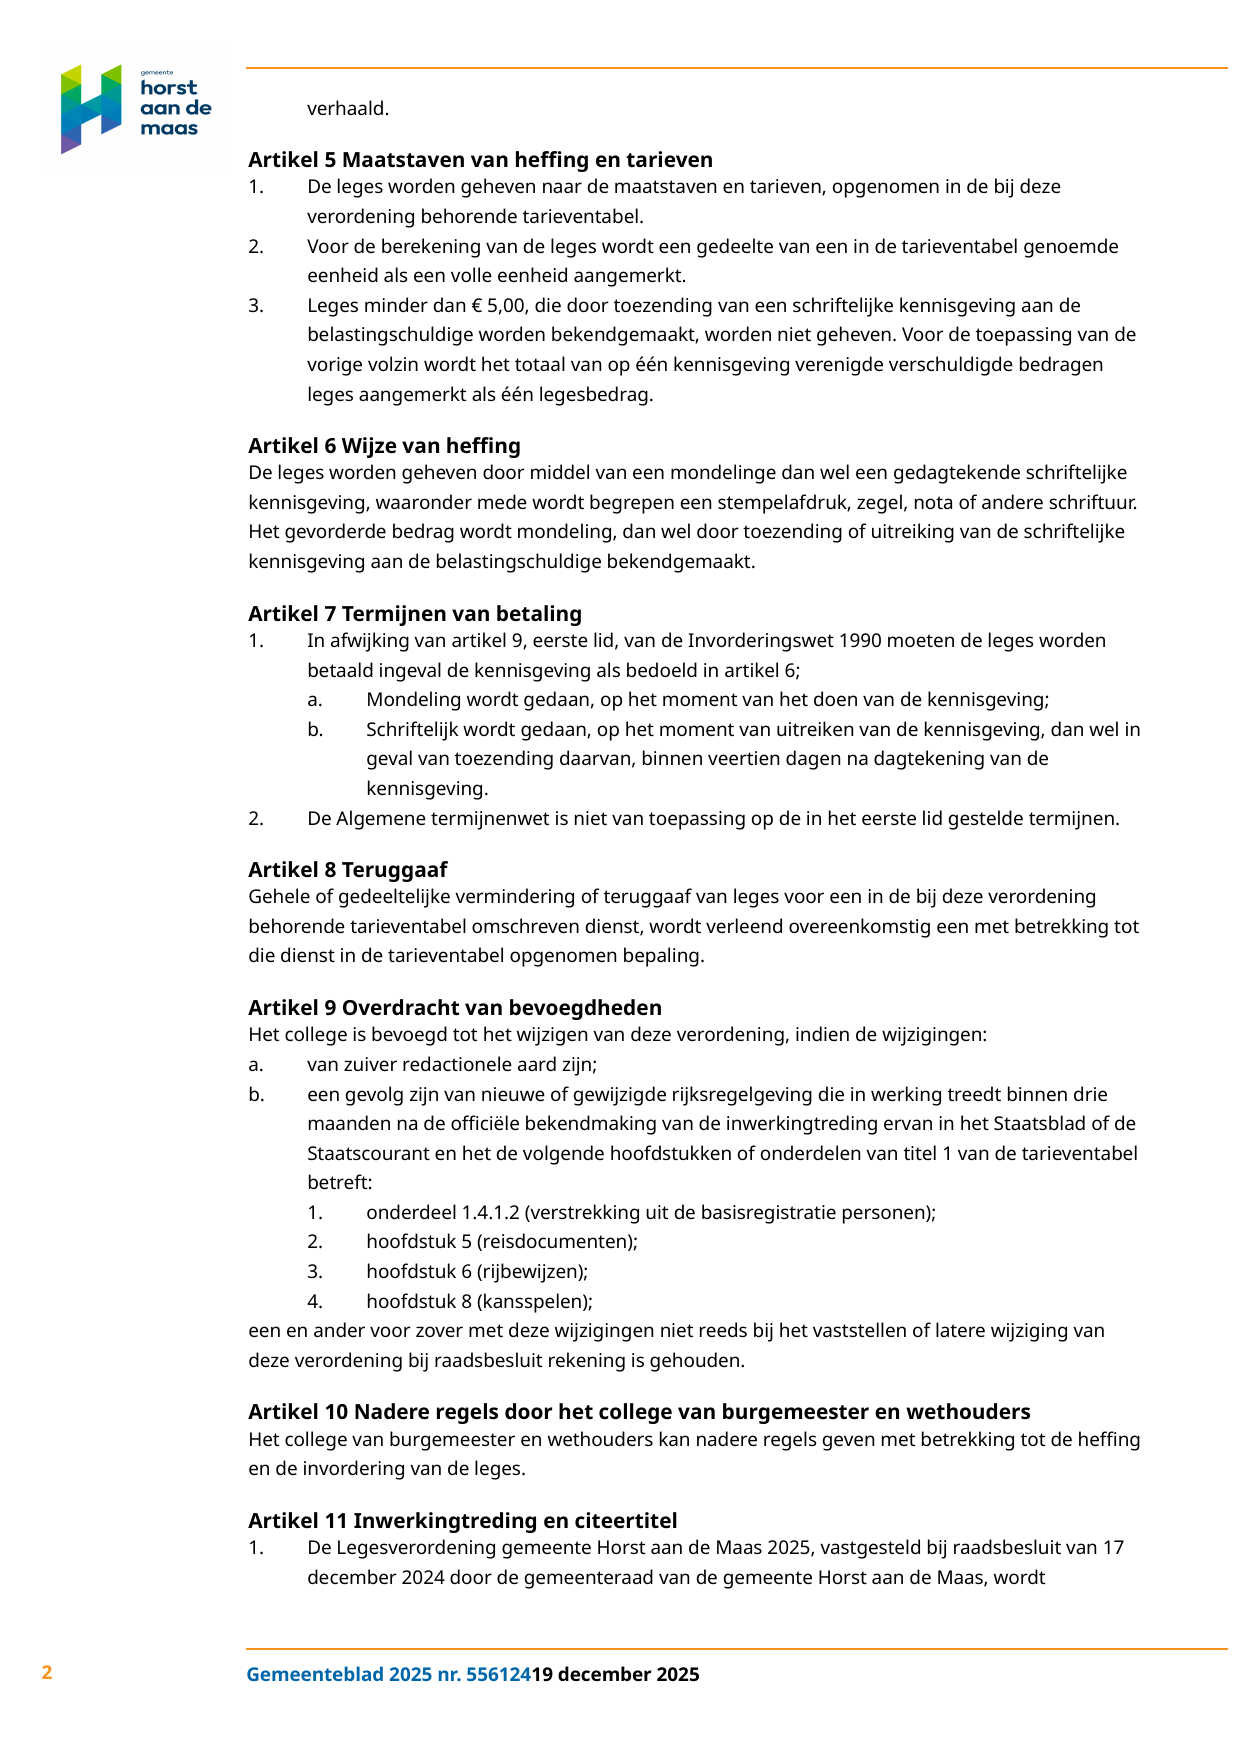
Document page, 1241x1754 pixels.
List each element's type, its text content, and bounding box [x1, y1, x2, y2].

text Gehele of gedeeltelijke vermindering of teruggaaf van leges voor een in de bij deze verordening behorende tarieventabel omschreven dienst, wordt verleend overeenkomstig een met betrekking tot die dienst in de tarieventabel opgenomen bepaling. [248, 883, 1152, 968]
list hoofdstuk 6 (rijbewijzen); [307, 1258, 1152, 1284]
list Mondeling wordt gedaan, op het moment van het doen van de kennisgeving; [307, 686, 1152, 712]
picture [41, 47, 231, 172]
text Artikel 8 Teruggaaf [248, 855, 1152, 883]
text De leges worden geheven door middel van een mondelinge dan wel een gedagtekende schriftelijke kennisgeving, waaronder mede wordt begrepen een stempelafdruk, zegel, nota of andere schriftuur. Het gevorderde bedrag wordt mondeling, dan wel door toezending of uitreiking van de schriftelijke kennisgeving aan de belastingschuldige bekendgemaakt. [248, 459, 1152, 574]
list een gevolg zijn van nieuwe of gewijzigde rijksregelgeving die in werking treedt binnen drie maanden na de officiële bekendmaking van de inwerkingtreding ervan in het Staatsblad of de Staatscourant en het de volgende hoofdstukken of onderdelen van titel 1 van de tarieventabel betreft: [248, 1081, 1152, 1195]
text Artikel 5 Maatstaven van heffing en tarieven [248, 145, 1152, 174]
list Voor de berekening van de leges wordt een gedeelte van een in de tarieventabel genoemde eenheid als een volle eenheid aangemerkt. [248, 233, 1152, 288]
text Artikel 11 Inwerkingtreding en citeertitel [248, 1506, 1152, 1534]
list van zuiver redactionele aard zijn; [248, 1051, 1152, 1077]
list onderdeel 1.4.1.2 (verstrekking uit de basisregistratie personen); [307, 1199, 1152, 1225]
list hoofdstuk 8 (kansspelen); [307, 1288, 1152, 1313]
text een en ander voor zover met deze wijzigingen niet reeds bij het vaststellen of latere wijziging van deze verordening bij raadsbesluit rekening is gehouden. [248, 1317, 1152, 1373]
text Artikel 6 Wijze van heffing [248, 431, 1152, 459]
text Artikel 7 Termijnen van betaling [248, 599, 1152, 627]
text Artikel 10 Nadere regels door het college van burgemeester en wethouders [248, 1397, 1152, 1426]
list De Algemene termijnenwet is niet van toepassing op de in het eerste lid gestelde termijnen. [248, 805, 1152, 830]
list De leges worden geheven naar de maatstaven en tarieven, opgenomen in de bij deze verordening behorende tarieventabel. [248, 174, 1152, 229]
text Het college van burgemeester en wethouders kan nadere regels geven met betrekking tot de heffing en de invordering van de leges. [248, 1426, 1152, 1481]
text Het college is bevoegd tot het wijzigen van deze verordening, indien de wijzigingen: [248, 1022, 1152, 1047]
list Leges minder dan € 5,00, die door toezending van een schriftelijke kennisgeving aan de belastingschuldige worden bekendgemaakt, worden niet geheven. Voor de toepassing van de vorige volzin wordt het totaal van op één kennisgeving verenigde verschuldigde bedragen leges aangemerkt als één legesbedrag. [248, 292, 1152, 406]
list Schriftelijk wordt gedaan, op het moment van uitreiken van de kennisgeving, dan wel in geval van toezending daarvan, binnen veertien dagen na dagtekening van de kennisgeving. [307, 716, 1152, 801]
list De Legesverordening gemeente Horst aan de Maas 2025, vastgesteld bij raadsbesluit van 17 december 2024 door de gemeenteraad van de gemeente Horst aan de Maas, wordt [248, 1534, 1152, 1589]
list verhaald. [248, 95, 1152, 121]
text Artikel 9 Overdracht van bevoegdheden [248, 993, 1152, 1022]
list In afwijking van artikel 9, eerste lid, van de Invorderingswet 1990 moeten de leges worden betaald ingeval de kennisgeving als bedoeld in artikel 6; [248, 627, 1152, 682]
list hoofdstuk 5 (reisdocumenten); [307, 1229, 1152, 1254]
